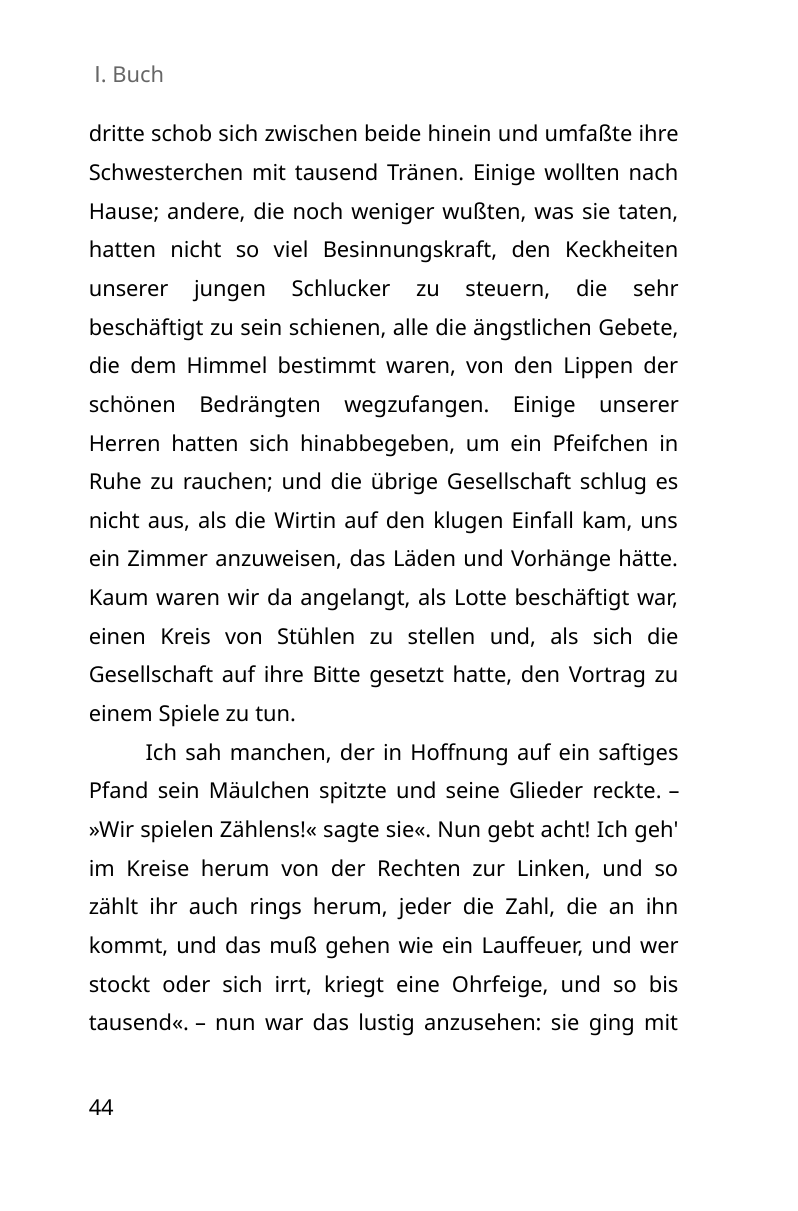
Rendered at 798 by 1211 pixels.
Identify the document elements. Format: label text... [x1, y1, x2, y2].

text Ich sah manchen, der in Hoffnung auf ein saftiges Pfand sein Mäulchen spitzte und seine Glieder reckte. – »Wir spielen Zählens!« sagte sie«. Nun gebt acht! Ich geh' im Kreise herum von der Rechten zur Linken, und so zählt ihr auch rings herum, jeder die Zahl, die an ihn kommt, und das muß gehen wie ein Lauffeuer, und wer stockt oder sich irrt, kriegt eine Ohrfeige, und so bis tausend«. – nun war das lustig anzusehen: sie ging mit [88, 737, 679, 1037]
text dritte schob sich zwischen beide hinein und umfaßte ihre Schwesterchen mit tausend Tränen. Einige wollten nach Hause; andere, die noch weniger wußten, was sie taten, hatten nicht so viel Besinnungskraft, den Keckheiten unserer jungen Schlucker zu steuern, die sehr beschäftigt zu sein schienen, alle die ängstlichen Gebete, die dem Himmel bestimmt waren, von den Lippen der schönen Bedrängten wegzufangen. Einige unserer Herren hatten sich hinabbegeben, um ein Pfeifchen in Ruhe zu rauchen; und die übrige Gesellschaft schlug es nicht aus, als die Wirtin auf den klugen Einfall kam, uns ein Zimmer anzuweisen, das Läden und Vorhänge hätte. Kaum waren wir da angelangt, als Lotte beschäftigt war, einen Kreis von Stühlen zu stellen und, als sich die Gesellschaft auf ihre Bitte gesetzt hatte, den Vortrag zu einem Spiele zu tun. [88, 118, 679, 728]
